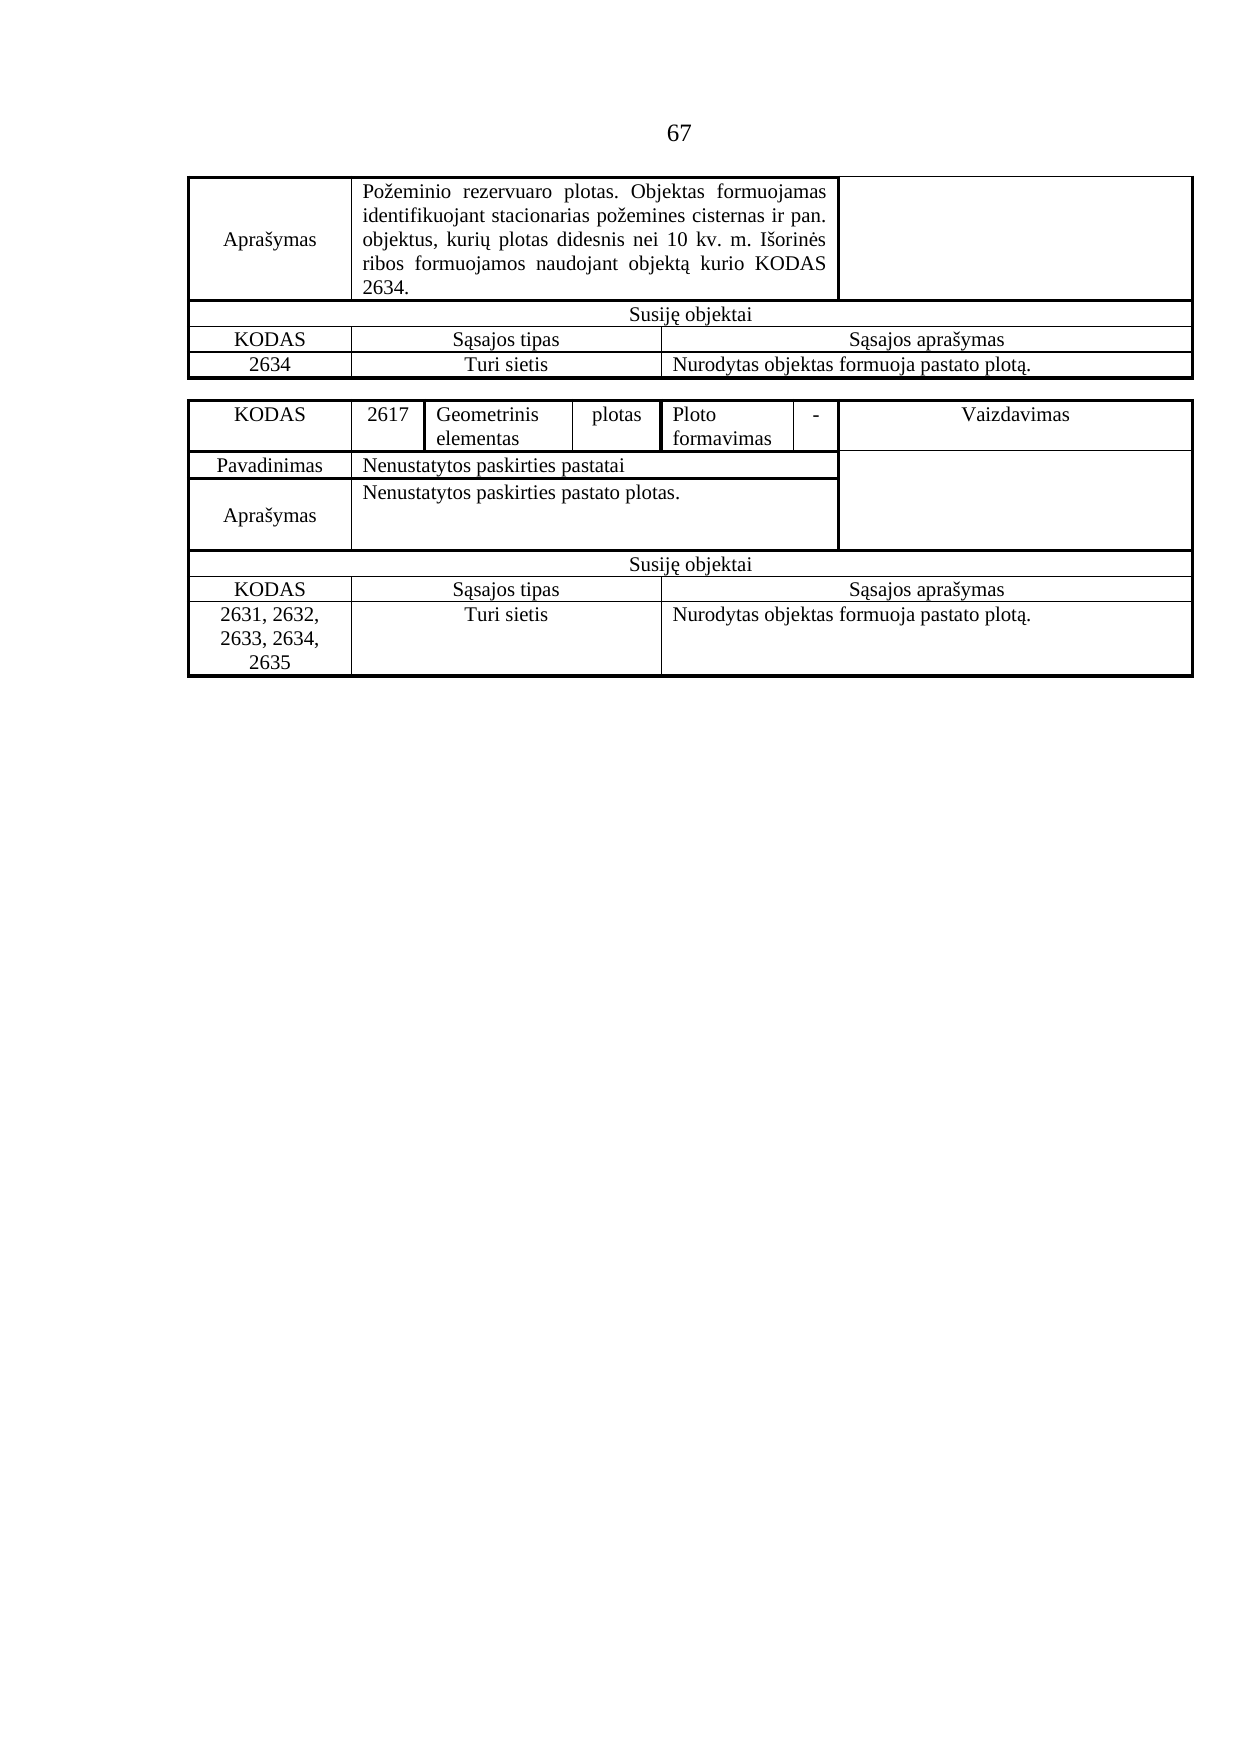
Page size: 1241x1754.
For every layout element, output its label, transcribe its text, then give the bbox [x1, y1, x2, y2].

table_cell Nurodytas objektas formuoja pastato plotą. [662, 353, 1191, 376]
table_cell Turi sietis [352, 602, 661, 674]
table_header Geometrinis elementas [426, 402, 572, 450]
table_header - [794, 402, 837, 450]
table_cell Aprašymas [190, 179, 351, 299]
table_header Ploto formavimas [663, 402, 793, 450]
table_cell [840, 451, 1191, 549]
table_cell Susiję objektai [190, 552, 1191, 576]
table_cell Nenustatytos paskirties pastato plotas. [352, 480, 837, 549]
table_cell 2631, 2632, 2633, 2634, 2635 [190, 602, 351, 674]
table_cell Sąsajos aprašymas [662, 327, 1191, 351]
table_cell Turi sietis [352, 353, 661, 376]
table_header 2617 [352, 402, 423, 450]
table_cell [840, 177, 1191, 299]
table_cell Sąsajos tipas [352, 577, 661, 601]
table_cell Nurodytas objektas formuoja pastato plotą. [662, 602, 1191, 674]
table_header plotas [573, 402, 659, 450]
table_cell Susiję objektai [190, 302, 1191, 326]
table_cell 2634 [190, 353, 351, 376]
table_cell Požeminio rezervuaro plotas. Objektas formuojamas identifikuojant stacionarias požemines cisternas ir pan. objektus, kurių plotas didesnis nei 10 kv. m. Išorinės ribos formuojamos naudojant objektą kurio KODAS 2634. [352, 179, 837, 299]
table_cell Sąsajos tipas [352, 327, 661, 351]
table_cell KODAS [190, 577, 351, 601]
table_header KODAS [190, 402, 351, 450]
table_cell Nenustatytos paskirties pastatai [352, 453, 837, 477]
table_cell KODAS [190, 327, 351, 351]
table_cell Pavadinimas [190, 453, 351, 477]
table_cell Sąsajos aprašymas [662, 577, 1191, 601]
table_header Vaizdavimas [840, 402, 1191, 450]
table_cell Aprašymas [190, 480, 351, 549]
